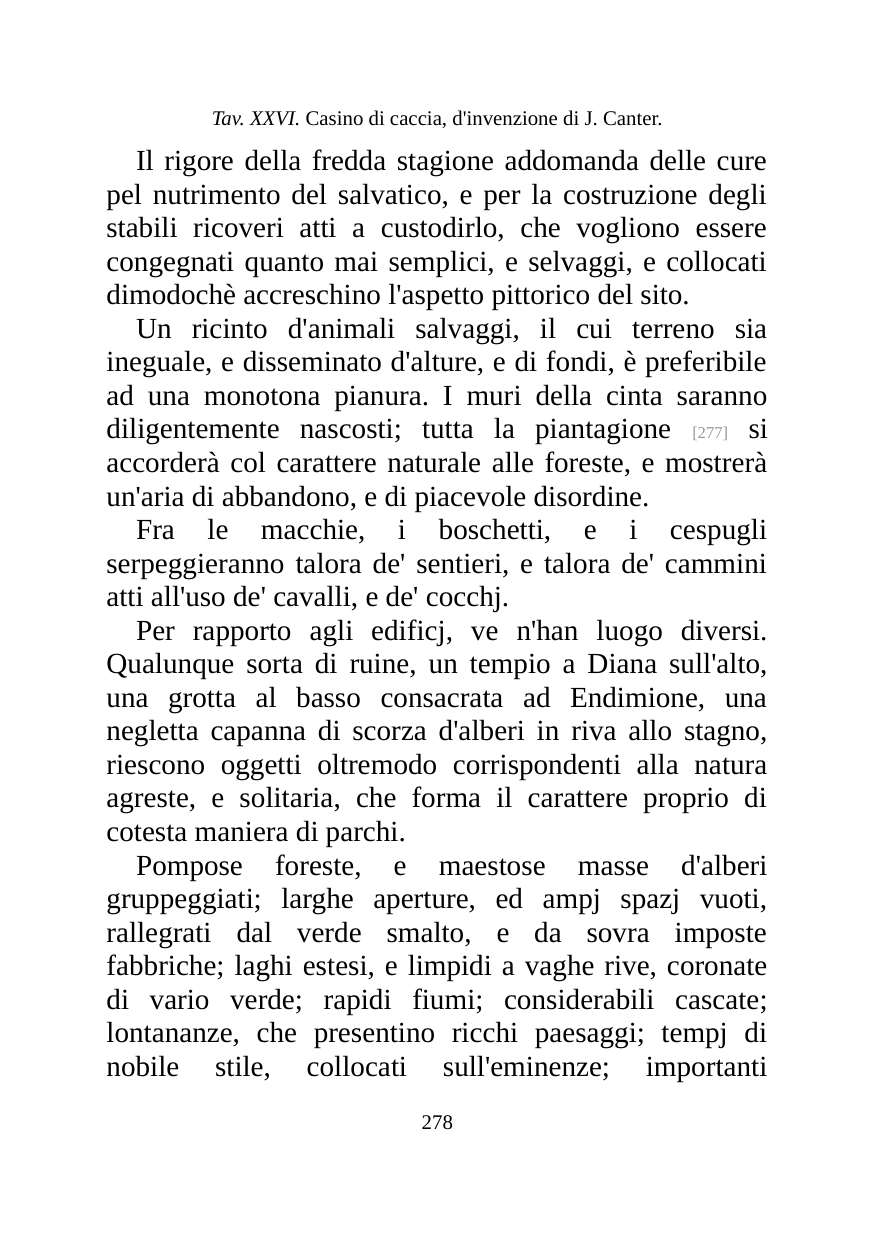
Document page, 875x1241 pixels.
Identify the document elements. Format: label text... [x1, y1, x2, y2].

text Il rigore della fredda stagione addomanda delle cure pel nutrimento del salvatico, e per la costruzione degli stabili ricoveri atti a custodirlo, che vogliono essere congegnati quanto mai semplici, e selvaggi, e collocati dimodochè accreschino l'aspetto pittorico del sito. [106, 143, 768, 311]
text Per rapporto agli edificj, ve n'han luogo diversi. Qualunque sorta di ruine, un tempio a Diana sull'alto, una grotta al basso consacrata ad Endimione, una negletta capanna di scorza d'alberi in riva allo stagno, riescono oggetti oltremodo corrispondenti alla natura agreste, e solitaria, che forma il carattere proprio di cotesta maniera di parchi. [106, 613, 768, 848]
text Tav. XXVI. Casino di caccia, d'invenzione di J. Canter. [106, 106, 768, 130]
text Pompose foreste, e maestose masse d'alberi gruppeggiati; larghe aperture, ed ampj spazj vuoti, rallegrati dal verde smalto, e da sovra imposte fabbriche; laghi estesi, e limpidi a vaghe rive, coronate di vario verde; rapidi fiumi; considerabili cascate; lontananze, che presentino ricchi paesaggi; tempj di nobile stile, collocati sull'eminenze; importanti [106, 848, 768, 1082]
text Un ricinto d'animali salvaggi, il cui terreno sia ineguale, e disseminato d'alture, e di fondi, è preferibile ad una monotona pianura. I muri della cinta saranno diligentemente nascosti; tutta la piantagione [277] si accorderà col carattere naturale alle foreste, e mostrerà un'aria di abbandono, e di piacevole disordine. [106, 311, 768, 512]
text Fra le macchie, i boschetti, e i cespugli serpeggieranno talora de' sentieri, e talora de' cammini atti all'uso de' cavalli, e de' cocchj. [106, 512, 768, 613]
